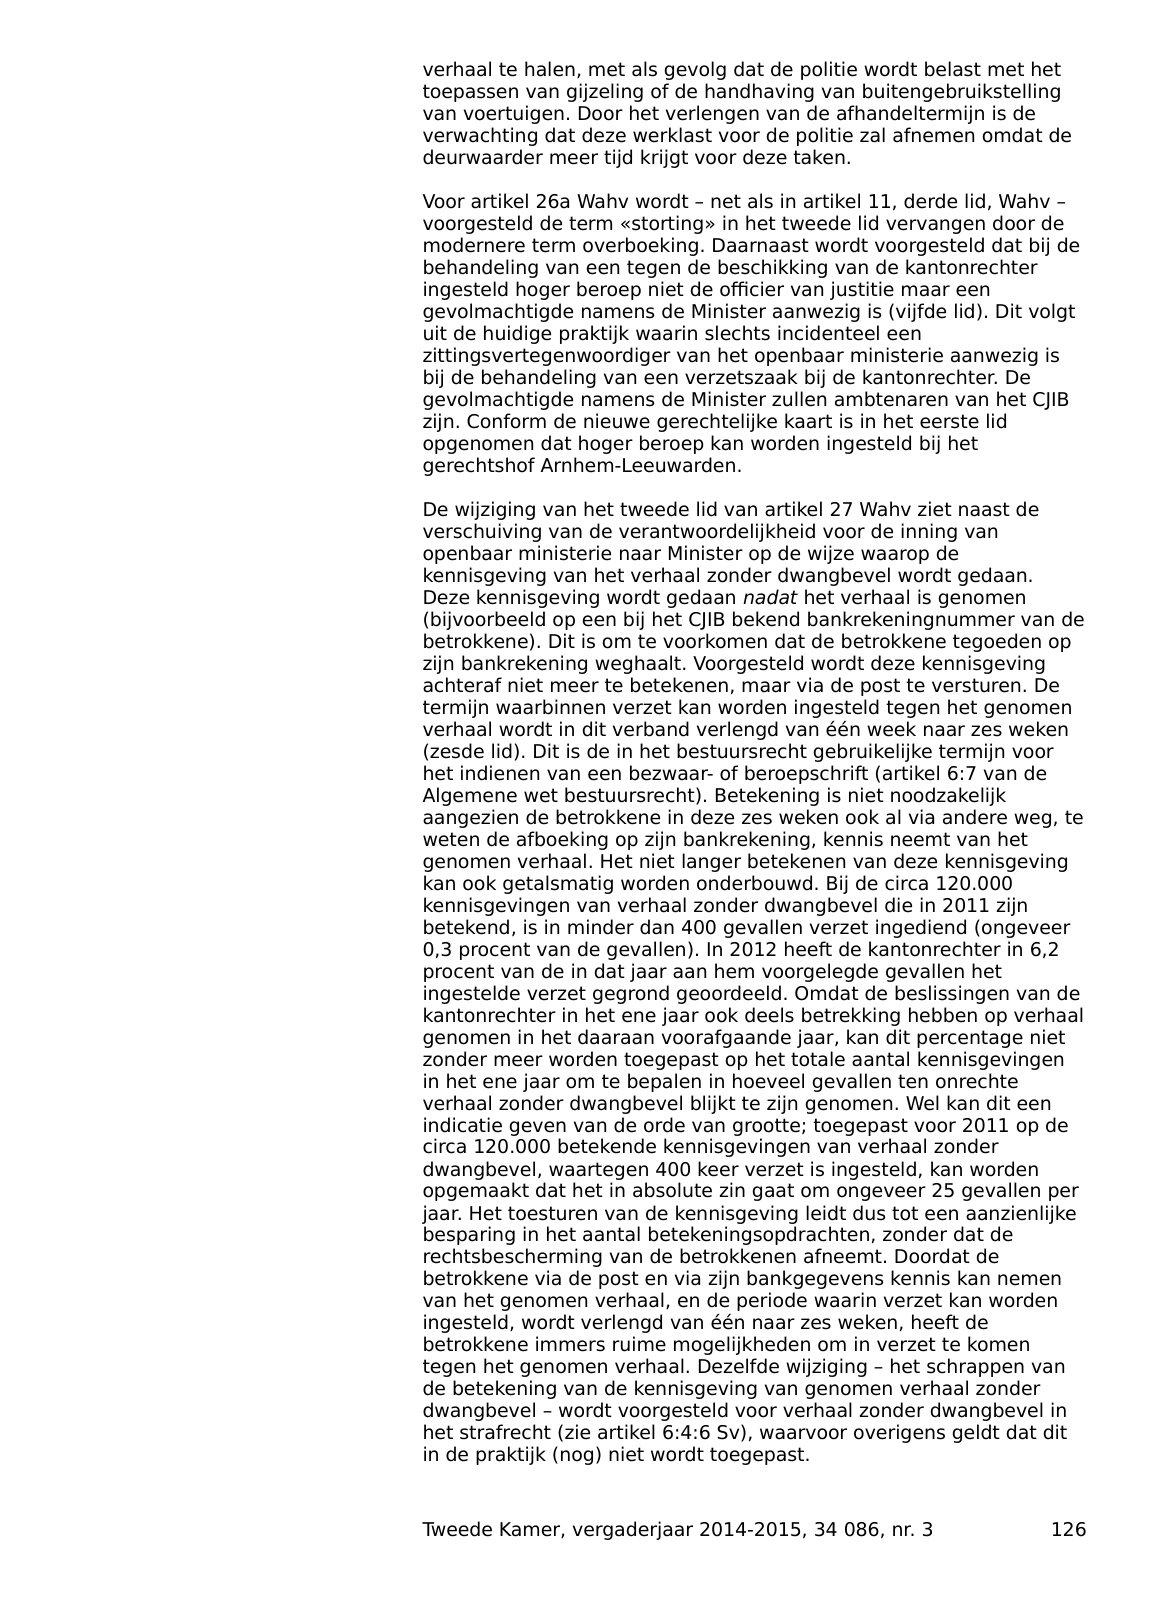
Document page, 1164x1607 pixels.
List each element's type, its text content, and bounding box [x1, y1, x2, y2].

text Voor artikel 26a Wahv wordt – net als in artikel 11, derde lid, Wahv – voorgesteld de term «storting» in het tweede lid vervangen door de modernere term overboeking. Daarnaast wordt voorgesteld dat bij de behandeling van een tegen de beschikking van de kantonrechter ingesteld hoger beroep niet de officier van justitie maar een gevolmachtigde namens de Minister aanwezig is (vijfde lid). Dit volgt uit de huidige praktijk waarin slechts incidenteel een zittingsvertegenwoordiger van het openbaar ministerie aanwezig is bij de behandeling van een verzetszaak bij de kantonrechter. De gevolmachtigde namens de Minister zullen ambtenaren van het CJIB zijn. Conform de nieuwe gerechtelijke kaart is in het eerste lid opgenomen dat hoger beroep kan worden ingesteld bij het gerechtshof Arnhem-Leeuwarden. [422, 191, 1087, 477]
text verhaal te halen, met als gevolg dat de politie wordt belast met het toepassen van gijzeling of de handhaving van buitengebruikstelling van voertuigen. Door het verlengen van de afhandeltermijn is de verwachting dat deze werklast voor de politie zal afnemen omdat de deurwaarder meer tijd krijgt voor deze taken. [422, 59, 1087, 169]
text De wijziging van het tweede lid van artikel 27 Wahv ziet naast de verschuiving van de verantwoordelijkheid voor de inning van openbaar ministerie naar Minister op de wijze waarop de kennisgeving van het verhaal zonder dwangbevel wordt gedaan. Deze kennisgeving wordt gedaan nadat het verhaal is genomen (bijvoorbeeld op een bij het CJIB bekend bankrekeningnummer van de betrokkene). Dit is om te voorkomen dat de betrokkene tegoeden op zijn bankrekening weghaalt. Voorgesteld wordt deze kennisgeving achteraf niet meer te betekenen, maar via de post te versturen. De termijn waarbinnen verzet kan worden ingesteld tegen het genomen verhaal wordt in dit verband verlengd van één week naar zes weken (zesde lid). Dit is de in het bestuursrecht gebruikelijke termijn voor het indienen van een bezwaar- of beroepschrift (artikel 6:7 van de Algemene wet bestuursrecht). Betekening is niet noodzakelijk aangezien de betrokkene in deze zes weken ook al via andere weg, te weten de afboeking op zijn bankrekening, kennis neemt van het genomen verhaal. Het niet langer betekenen van deze kennisgeving kan ook getalsmatig worden onderbouwd. Bij de circa 120.000 kennisgevingen van verhaal zonder dwangbevel die in 2011 zijn betekend, is in minder dan 400 gevallen verzet ingediend (ongeveer 0,3 procent van de gevallen). In 2012 heeft de kantonrechter in 6,2 procent van de in dat jaar aan hem voorgelegde gevallen het ingestelde verzet gegrond geoordeeld. Omdat de beslissingen van de kantonrechter in het ene jaar ook deels betrekking hebben op verhaal genomen in het daaraan voorafgaande jaar, kan dit percentage niet zonder meer worden toegepast op het totale aantal kennisgevingen in het ene jaar om te bepalen in hoeveel gevallen ten onrechte verhaal zonder dwangbevel blijkt te zijn genomen. Wel kan dit een indicatie geven van de orde van grootte; toegepast voor 2011 op de circa 120.000 betekende kennisgevingen van verhaal zonder dwangbevel, waartegen 400 keer verzet is ingesteld, kan worden opgemaakt dat het in absolute zin gaat om ongeveer 25 gevallen per jaar. Het toesturen van de kennisgeving leidt dus tot een aanzienlijke besparing in het aantal betekeningsopdrachten, zonder dat de rechtsbescherming van de betrokkenen afneemt. Doordat de betrokkene via de post en via zijn bankgegevens kennis kan nemen van het genomen verhaal, en de periode waarin verzet kan worden ingesteld, wordt verlengd van één naar zes weken, heeft de betrokkene immers ruime mogelijkheden om in verzet te komen tegen het genomen verhaal. Dezelfde wijziging – het schrappen van de betekening van de kennisgeving van genomen verhaal zonder dwangbevel – wordt voorgesteld voor verhaal zonder dwangbevel in het strafrecht (zie artikel 6:4:6 Sv), waarvoor overigens geldt dat dit in de praktijk (nog) niet wordt toegepast. [422, 499, 1087, 1466]
